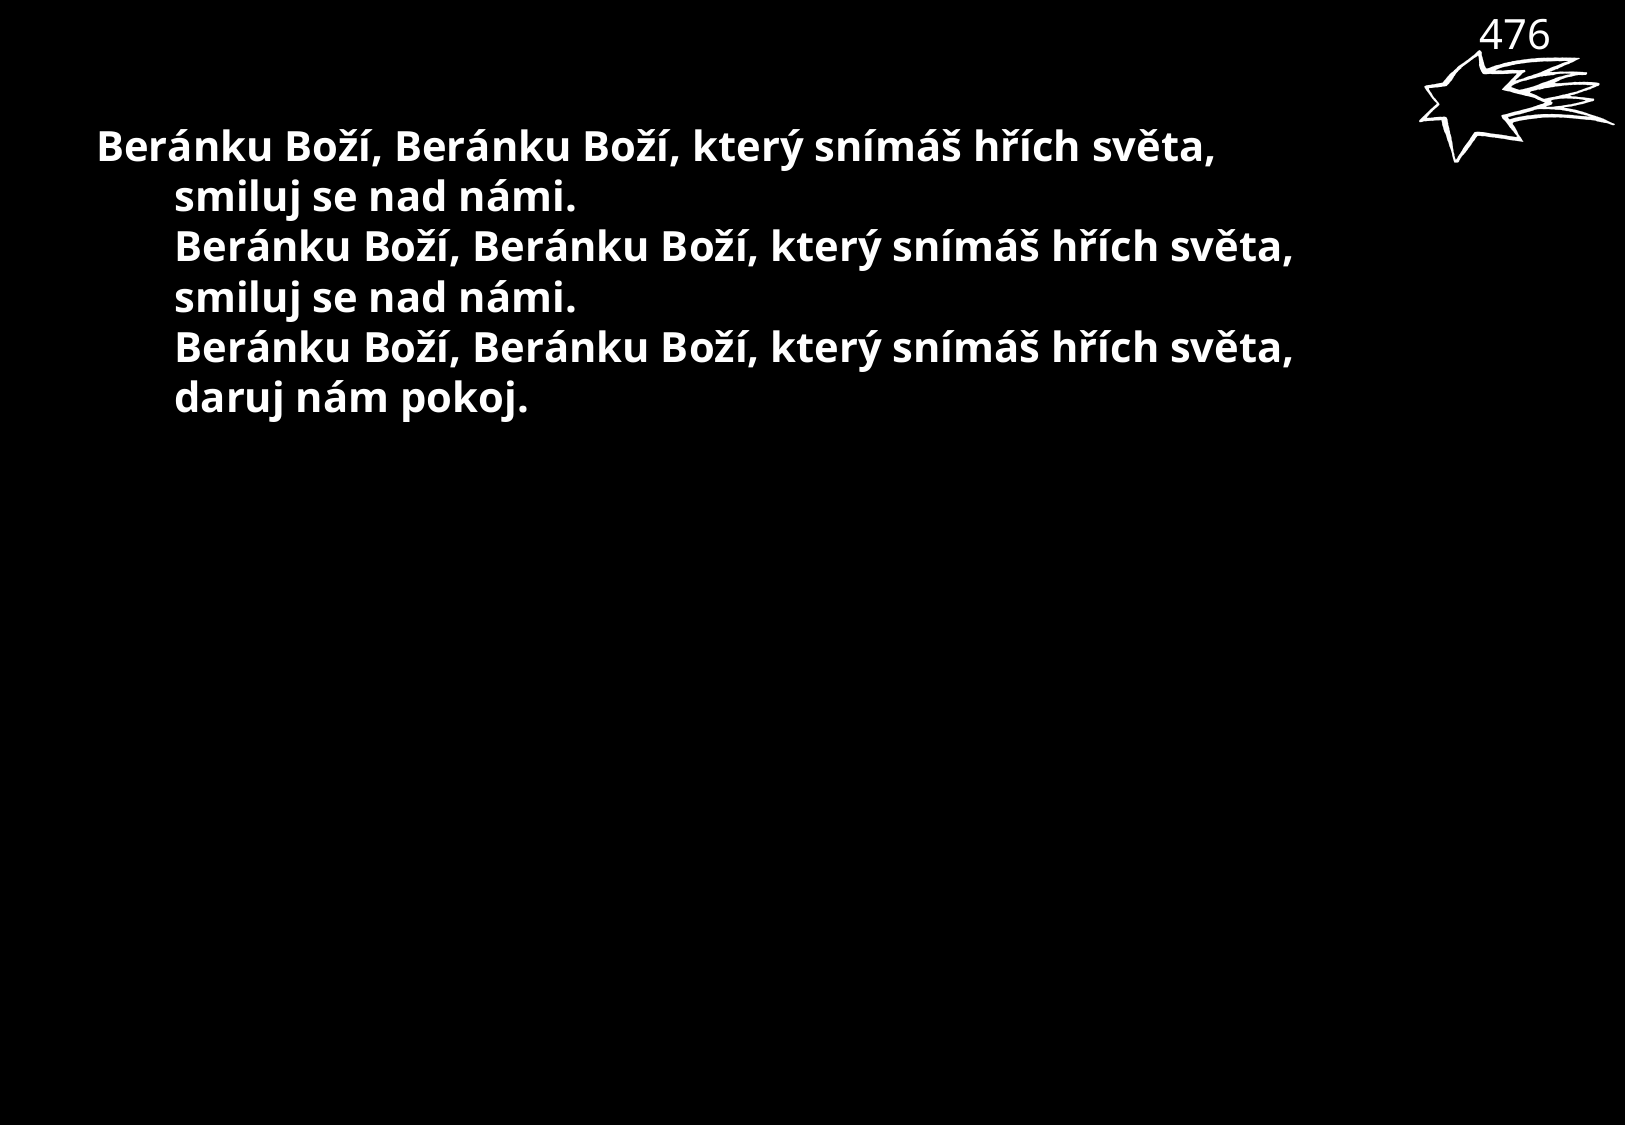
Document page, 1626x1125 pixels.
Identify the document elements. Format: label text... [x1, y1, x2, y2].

text_box 476 [1405, 0, 1626, 66]
list Beránku Boží, Beránku Boží, který snímáš hřích světa, smiluj se nad námi. Beránku Boží, Beránku Boží, který snímáš hřích světa, smiluj se nad námi. Beránku Boží, Beránku Boží, který snímáš hřích světa, daruj nám pokoj. [81, 112, 1544, 1101]
